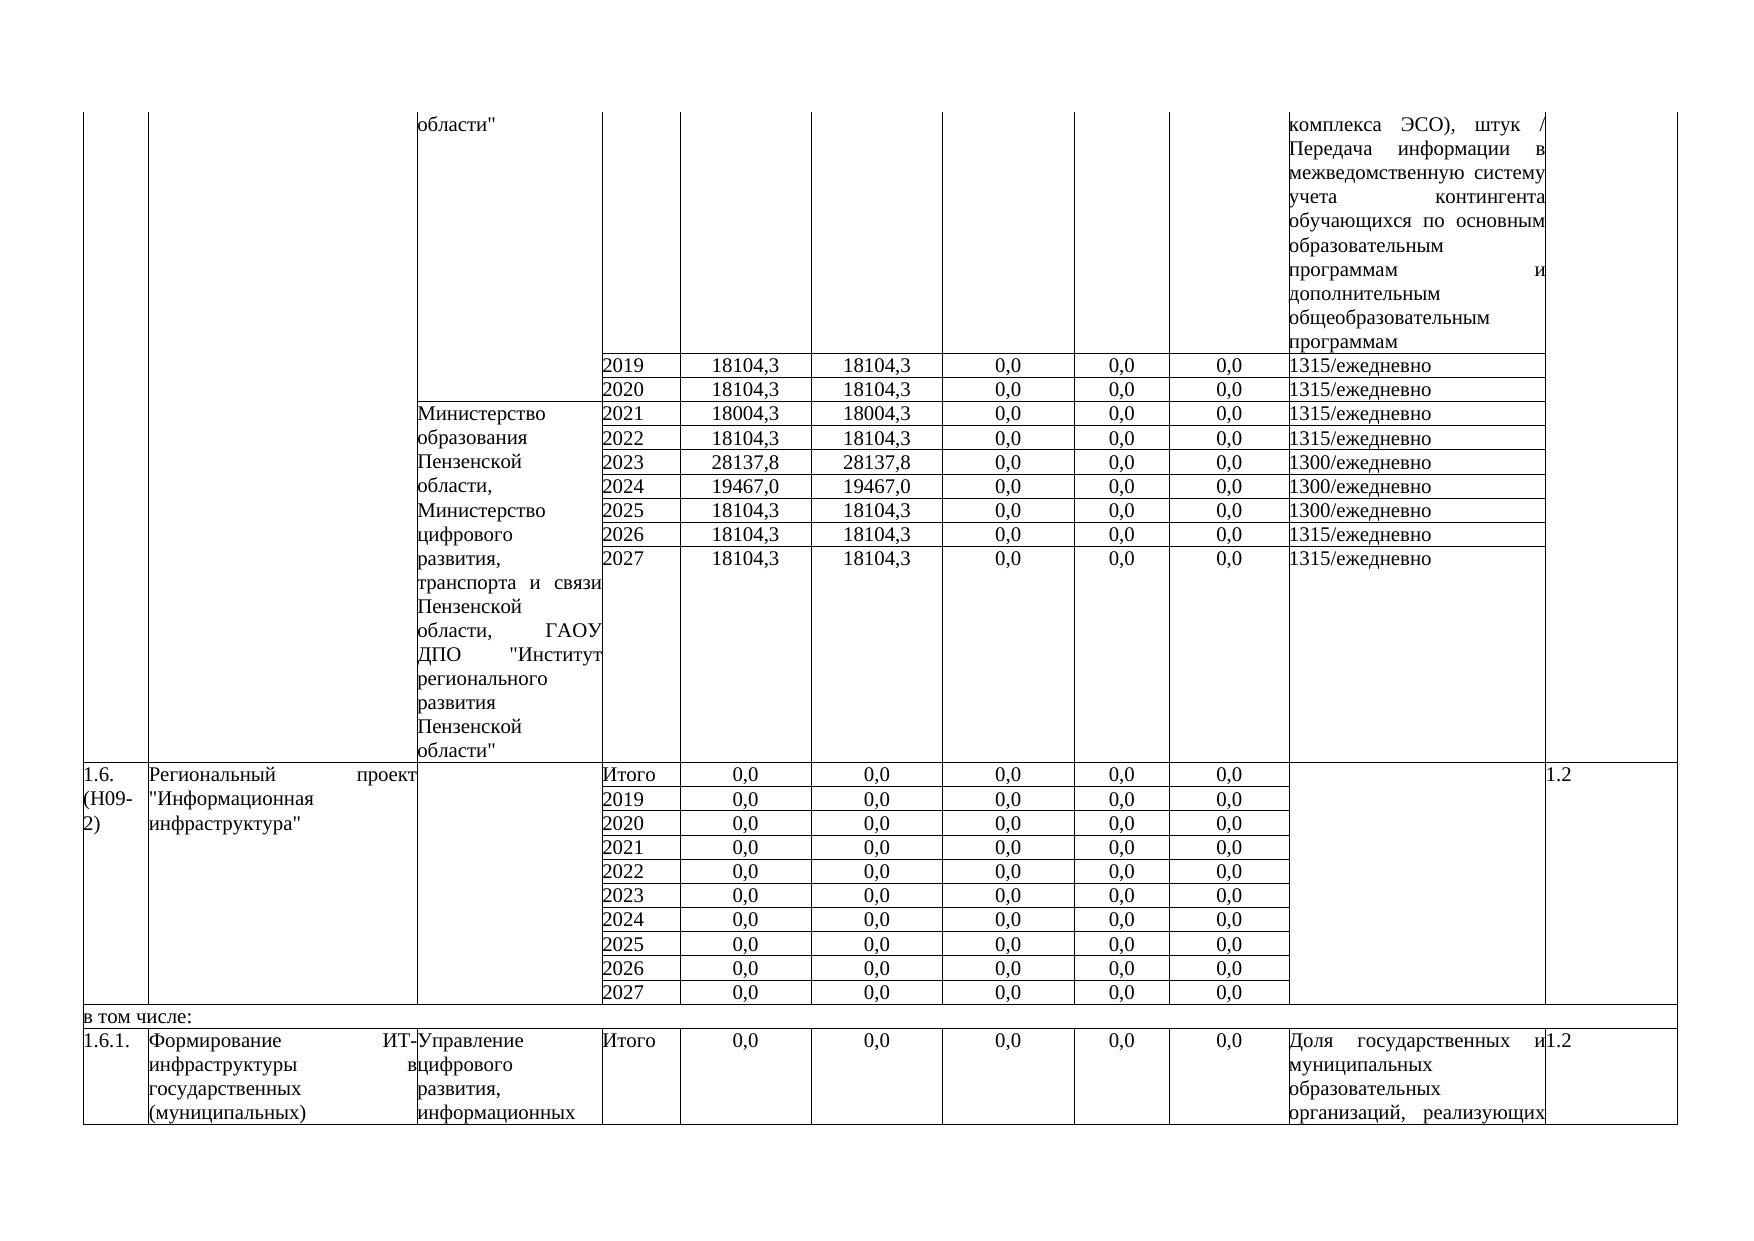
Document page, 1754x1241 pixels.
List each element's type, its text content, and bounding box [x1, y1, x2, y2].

table_cell 18004,3 [681, 402, 811, 425]
table_cell Итого [603, 1029, 680, 1124]
table_cell 0,0 [1170, 523, 1289, 546]
table_cell 2024 [603, 475, 680, 498]
table_cell 0,0 [1075, 787, 1169, 810]
table_cell 0,0 [681, 884, 811, 907]
table_cell Доля государственных и муниципальных образовательных организаций, реализующих [1290, 1029, 1545, 1124]
table_cell 0,0 [1075, 354, 1169, 377]
table_cell 0,0 [943, 884, 1074, 907]
table_cell 1315/ежедневно [1290, 523, 1545, 546]
table_cell 2025 [603, 499, 680, 522]
table_cell [1546, 112, 1677, 762]
table_cell 0,0 [812, 787, 942, 810]
table_cell 0,0 [812, 956, 942, 980]
table_cell 0,0 [1075, 547, 1169, 762]
table_cell 18104,3 [812, 354, 942, 377]
table_cell 0,0 [812, 860, 942, 883]
table_cell 2025 [603, 932, 680, 955]
table_cell 0,0 [943, 908, 1074, 931]
table_cell 0,0 [943, 787, 1074, 810]
table_cell [1290, 763, 1545, 1004]
table_cell 1.2 [1546, 763, 1677, 1004]
table_cell 18104,3 [812, 378, 942, 401]
table_cell 0,0 [681, 981, 811, 1004]
table_cell 0,0 [812, 1029, 942, 1124]
table_cell 0,0 [681, 811, 811, 835]
table_cell 0,0 [1170, 475, 1289, 498]
table_cell 1300/ежедневно [1290, 475, 1545, 498]
table_cell 0,0 [1075, 932, 1169, 955]
table_cell 0,0 [1075, 402, 1169, 425]
table_cell 0,0 [681, 787, 811, 810]
table_cell [603, 112, 680, 353]
table_cell 0,0 [812, 836, 942, 859]
table_cell 0,0 [943, 402, 1074, 425]
table_cell 1315/ежедневно [1290, 402, 1545, 425]
table_cell 0,0 [1170, 932, 1289, 955]
table_cell 18104,3 [681, 523, 811, 546]
table_cell 0,0 [681, 1029, 811, 1124]
table_cell 0,0 [1075, 811, 1169, 835]
table_cell Управление цифрового развития, информационных [418, 1029, 602, 1124]
table_cell [84, 112, 148, 762]
table_cell 0,0 [1170, 811, 1289, 835]
table_cell 28137,8 [681, 450, 811, 474]
table_cell 18104,3 [812, 547, 942, 762]
table_cell 0,0 [943, 523, 1074, 546]
table_cell 0,0 [943, 426, 1074, 449]
table_cell 0,0 [681, 908, 811, 931]
table_cell 0,0 [1075, 426, 1169, 449]
table_cell 0,0 [943, 836, 1074, 859]
table_cell 0,0 [1170, 981, 1289, 1004]
table_cell 0,0 [1170, 836, 1289, 859]
table_cell 2026 [603, 956, 680, 980]
table_cell 0,0 [943, 475, 1074, 498]
table_cell 0,0 [1075, 378, 1169, 401]
table_cell 2019 [603, 354, 680, 377]
table_cell 18104,3 [681, 378, 811, 401]
table_cell [1075, 112, 1169, 353]
table_cell 18104,3 [812, 426, 942, 449]
table_cell 0,0 [1170, 499, 1289, 522]
table_cell 1.2 [1546, 1029, 1677, 1124]
table_cell 0,0 [1075, 1029, 1169, 1124]
table_cell комплекса ЭСО), штук / Передача информации в межведомственную систему учета контингента обучающихся по основным образовательным программам и дополнительным общеобразовательным программам [1290, 112, 1545, 353]
table_cell области" [418, 112, 602, 401]
table_cell 2023 [603, 450, 680, 474]
table_cell 18104,3 [681, 499, 811, 522]
table_cell 0,0 [1075, 450, 1169, 474]
table_cell 18104,3 [812, 499, 942, 522]
table_cell [681, 112, 811, 353]
table_cell 0,0 [812, 811, 942, 835]
table_cell 18104,3 [681, 547, 811, 762]
table_cell 2021 [603, 402, 680, 425]
table_cell 0,0 [1075, 884, 1169, 907]
table_cell 0,0 [1170, 354, 1289, 377]
table_cell 0,0 [943, 811, 1074, 835]
table_cell 0,0 [1075, 836, 1169, 859]
table_cell 0,0 [1170, 860, 1289, 883]
table_cell 0,0 [1075, 908, 1169, 931]
table_cell 0,0 [1170, 450, 1289, 474]
table_cell 18104,3 [681, 426, 811, 449]
table_cell 0,0 [1075, 981, 1169, 1004]
table_cell 19467,0 [812, 475, 942, 498]
table_cell 2024 [603, 908, 680, 931]
table_cell 1.6.1. [84, 1029, 148, 1124]
table_cell 0,0 [1075, 763, 1169, 786]
table_cell 0,0 [1075, 860, 1169, 883]
table_cell 0,0 [1075, 956, 1169, 980]
table_cell [812, 112, 942, 353]
table_cell 18104,3 [812, 523, 942, 546]
table_cell 0,0 [1170, 1029, 1289, 1124]
table_cell 0,0 [943, 354, 1074, 377]
table_cell 0,0 [1075, 523, 1169, 546]
table_cell 0,0 [812, 763, 942, 786]
table_cell 0,0 [943, 932, 1074, 955]
table_cell 0,0 [943, 1029, 1074, 1124]
table_cell Региональный проект "Информационная инфраструктура" [149, 763, 417, 1004]
table_cell 2027 [603, 547, 680, 762]
table_cell 0,0 [943, 981, 1074, 1004]
table_cell 2020 [603, 378, 680, 401]
table_cell 0,0 [943, 378, 1074, 401]
table_cell 2019 [603, 787, 680, 810]
table_cell 0,0 [1075, 499, 1169, 522]
table_cell 0,0 [681, 860, 811, 883]
table_cell 1.6. (Н09-2) [84, 763, 148, 1004]
table_cell 0,0 [812, 981, 942, 1004]
table_cell 0,0 [943, 547, 1074, 762]
table_cell 0,0 [943, 763, 1074, 786]
table_cell 2020 [603, 811, 680, 835]
table_cell 0,0 [812, 932, 942, 955]
table_cell 2026 [603, 523, 680, 546]
table_cell 19467,0 [681, 475, 811, 498]
table_cell 0,0 [1170, 956, 1289, 980]
table_cell 1315/ежедневно [1290, 426, 1545, 449]
table_cell Формирование ИТ-инфраструктуры в государственных (муниципальных) [149, 1029, 417, 1124]
table_cell 0,0 [681, 836, 811, 859]
table_cell 0,0 [943, 956, 1074, 980]
table_cell [943, 112, 1074, 353]
table_cell 1315/ежедневно [1290, 378, 1545, 401]
table_cell в том числе: [84, 1005, 1677, 1028]
table_cell 1300/ежедневно [1290, 450, 1545, 474]
table_cell 0,0 [943, 499, 1074, 522]
table_cell 0,0 [812, 884, 942, 907]
table_cell Итого [603, 763, 680, 786]
table_cell 18104,3 [681, 354, 811, 377]
table_cell 2023 [603, 884, 680, 907]
table_cell [418, 763, 602, 1004]
table_cell 0,0 [1170, 763, 1289, 786]
table_cell 18004,3 [812, 402, 942, 425]
table_cell 0,0 [812, 908, 942, 931]
table_cell 1315/ежедневно [1290, 547, 1545, 762]
table_cell [149, 112, 417, 762]
table_cell Министерство образования Пензенской области, Министерство цифрового развития, транспорта и связи Пензенской области, ГАОУ ДПО "Институт регионального развития Пензенской области" [418, 402, 602, 762]
table_cell 2022 [603, 860, 680, 883]
table_cell 2021 [603, 836, 680, 859]
table_cell 0,0 [1075, 475, 1169, 498]
table_cell 0,0 [943, 450, 1074, 474]
table_cell 0,0 [1170, 402, 1289, 425]
table_cell 1315/ежедневно [1290, 354, 1545, 377]
table_cell 0,0 [681, 763, 811, 786]
table_cell 2027 [603, 981, 680, 1004]
table_cell 2022 [603, 426, 680, 449]
table_cell 0,0 [1170, 908, 1289, 931]
table_cell 0,0 [943, 860, 1074, 883]
table_cell 0,0 [1170, 884, 1289, 907]
table_cell 1300/ежедневно [1290, 499, 1545, 522]
table_cell 0,0 [1170, 426, 1289, 449]
table_cell 0,0 [681, 956, 811, 980]
table_cell 0,0 [681, 932, 811, 955]
table_cell [1170, 112, 1289, 353]
table_cell 28137,8 [812, 450, 942, 474]
table_cell 0,0 [1170, 547, 1289, 762]
table_cell 0,0 [1170, 787, 1289, 810]
table_cell 0,0 [1170, 378, 1289, 401]
